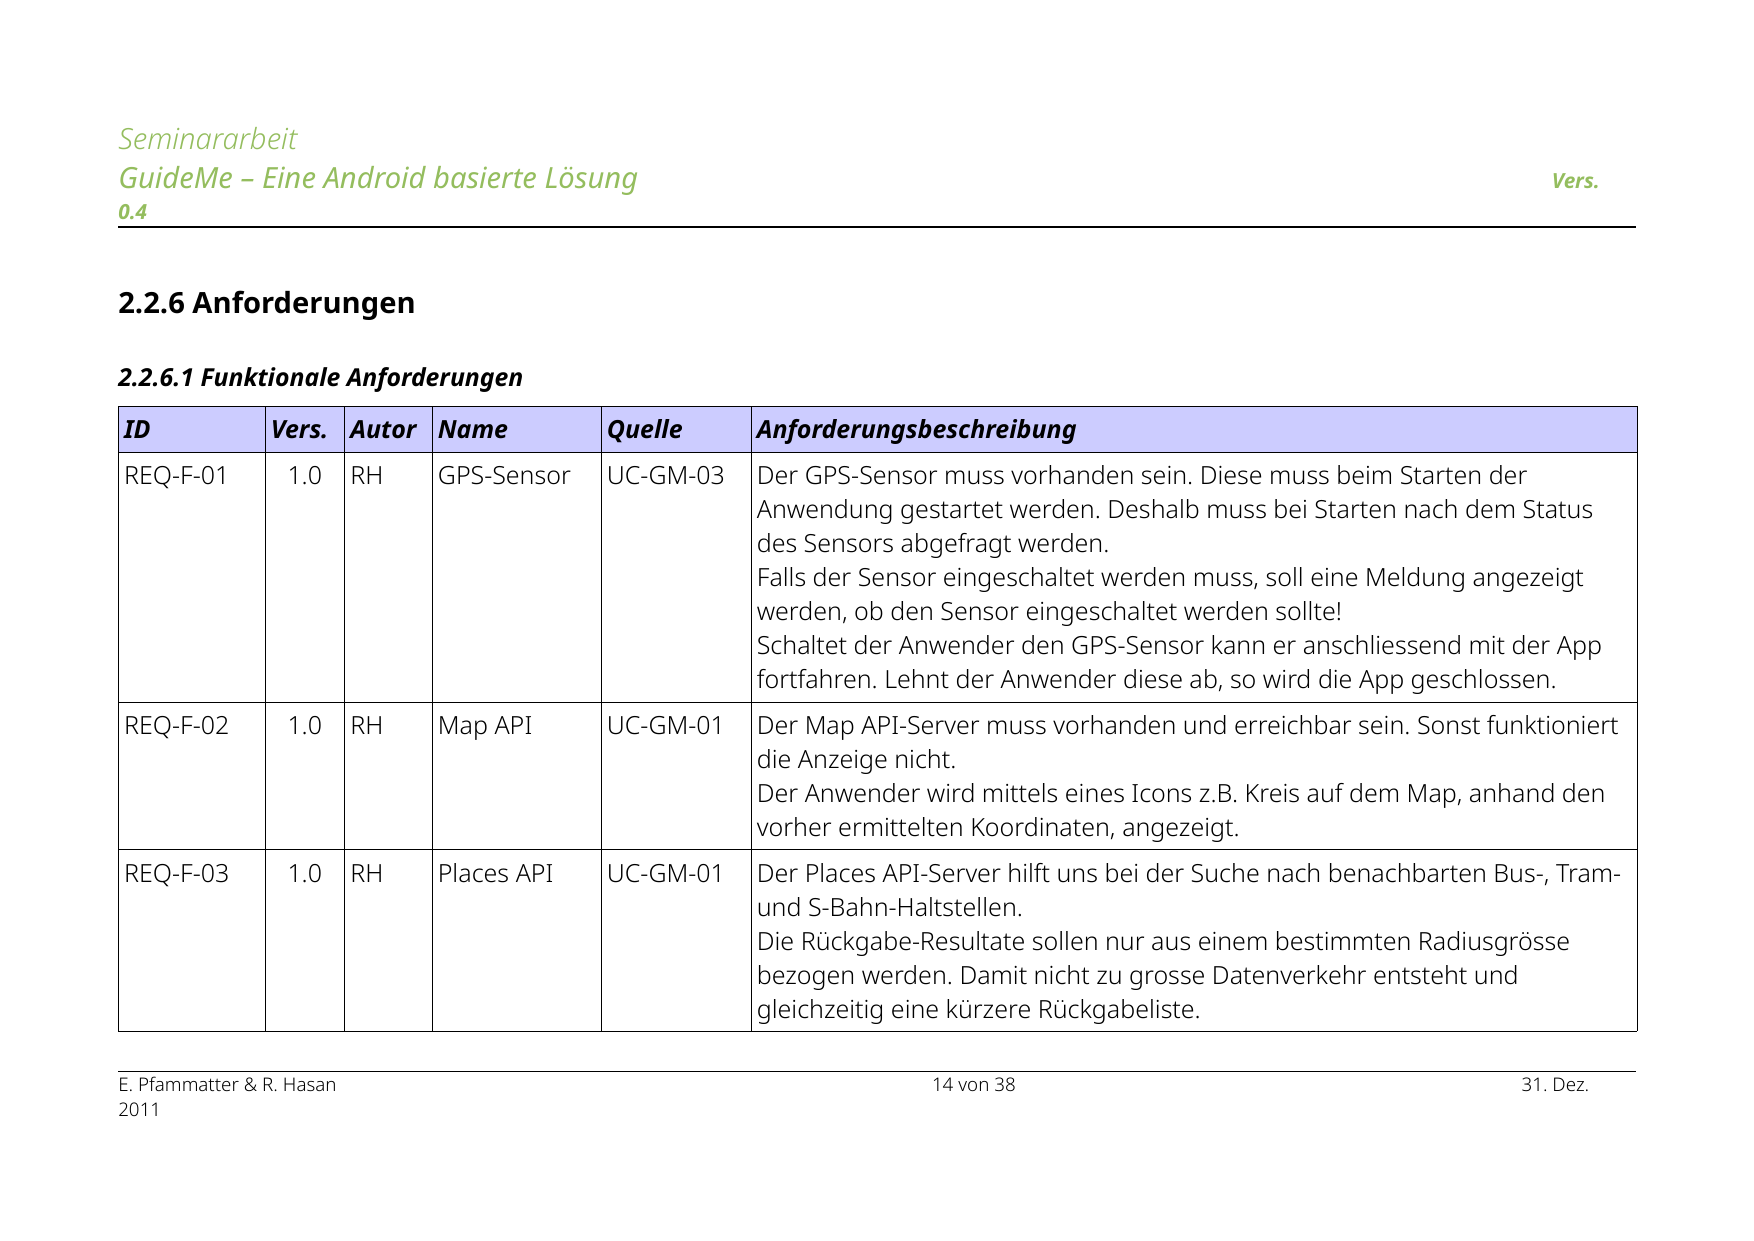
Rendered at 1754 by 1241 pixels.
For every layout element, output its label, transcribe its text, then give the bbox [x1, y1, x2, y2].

table_cell UC-GM-01 [602, 703, 751, 849]
table_cell REQ-F-02 [119, 703, 265, 849]
table_header Autor [345, 407, 432, 452]
table_cell Der GPS-Sensor muss vorhanden sein. Diese muss beim Starten der Anwendung gestartet werden. Deshalb muss bei Starten nach dem Status des Sensors abgefragt werden. Falls der Sensor eingeschaltet werden muss, soll eine Meldung angezeigt werden, ob den Sensor eingeschaltet werden sollte! Schaltet der Anwender den GPS-Sensor kann er anschliessend mit der App fortfahren. Lehnt der Anwender diese ab, so wird die App geschlossen. [752, 453, 1637, 702]
table_cell REQ-F-01 [119, 453, 265, 702]
table_cell Der Places API-Server hilft uns bei der Suche nach benachbarten Bus-, Tram- und S-Bahn-Haltstellen. Die Rückgabe-Resultate sollen nur aus einem bestimmten Radiusgrösse bezogen werden. Damit nicht zu grosse Datenverkehr entsteht und gleichzeitig eine kürzere Rückgabeliste. [752, 850, 1637, 1031]
table_cell 1.0 [266, 453, 344, 702]
table_cell 1.0 [266, 703, 344, 849]
table_cell UC-GM-01 [602, 850, 751, 1031]
table_header Vers. [266, 407, 344, 452]
table_cell Map API [433, 703, 601, 849]
table_cell GPS-Sensor [433, 453, 601, 702]
table_cell REQ-F-03 [119, 850, 265, 1031]
table_cell UC-GM-03 [602, 453, 751, 702]
table_cell RH [345, 703, 432, 849]
table_cell Places API [433, 850, 601, 1031]
table_header Quelle [602, 407, 751, 452]
subtitle 2.2.6 Anforderungen [118, 282, 1636, 322]
table_cell RH [345, 850, 432, 1031]
table_cell Der Map API-Server muss vorhanden und erreichbar sein. Sonst funktioniert die Anzeige nicht. Der Anwender wird mittels eines Icons z.B. Kreis auf dem Map, anhand den vorher ermittelten Koordinaten, angezeigt. [752, 703, 1637, 849]
table_header Anforderungsbeschreibung [752, 407, 1637, 452]
subtitle 2.2.6.1 Funktionale Anforderungen [118, 360, 1636, 393]
table_header Name [433, 407, 601, 452]
table_cell 1.0 [266, 850, 344, 1031]
table_cell RH [345, 453, 432, 702]
table_header ID [119, 407, 265, 452]
